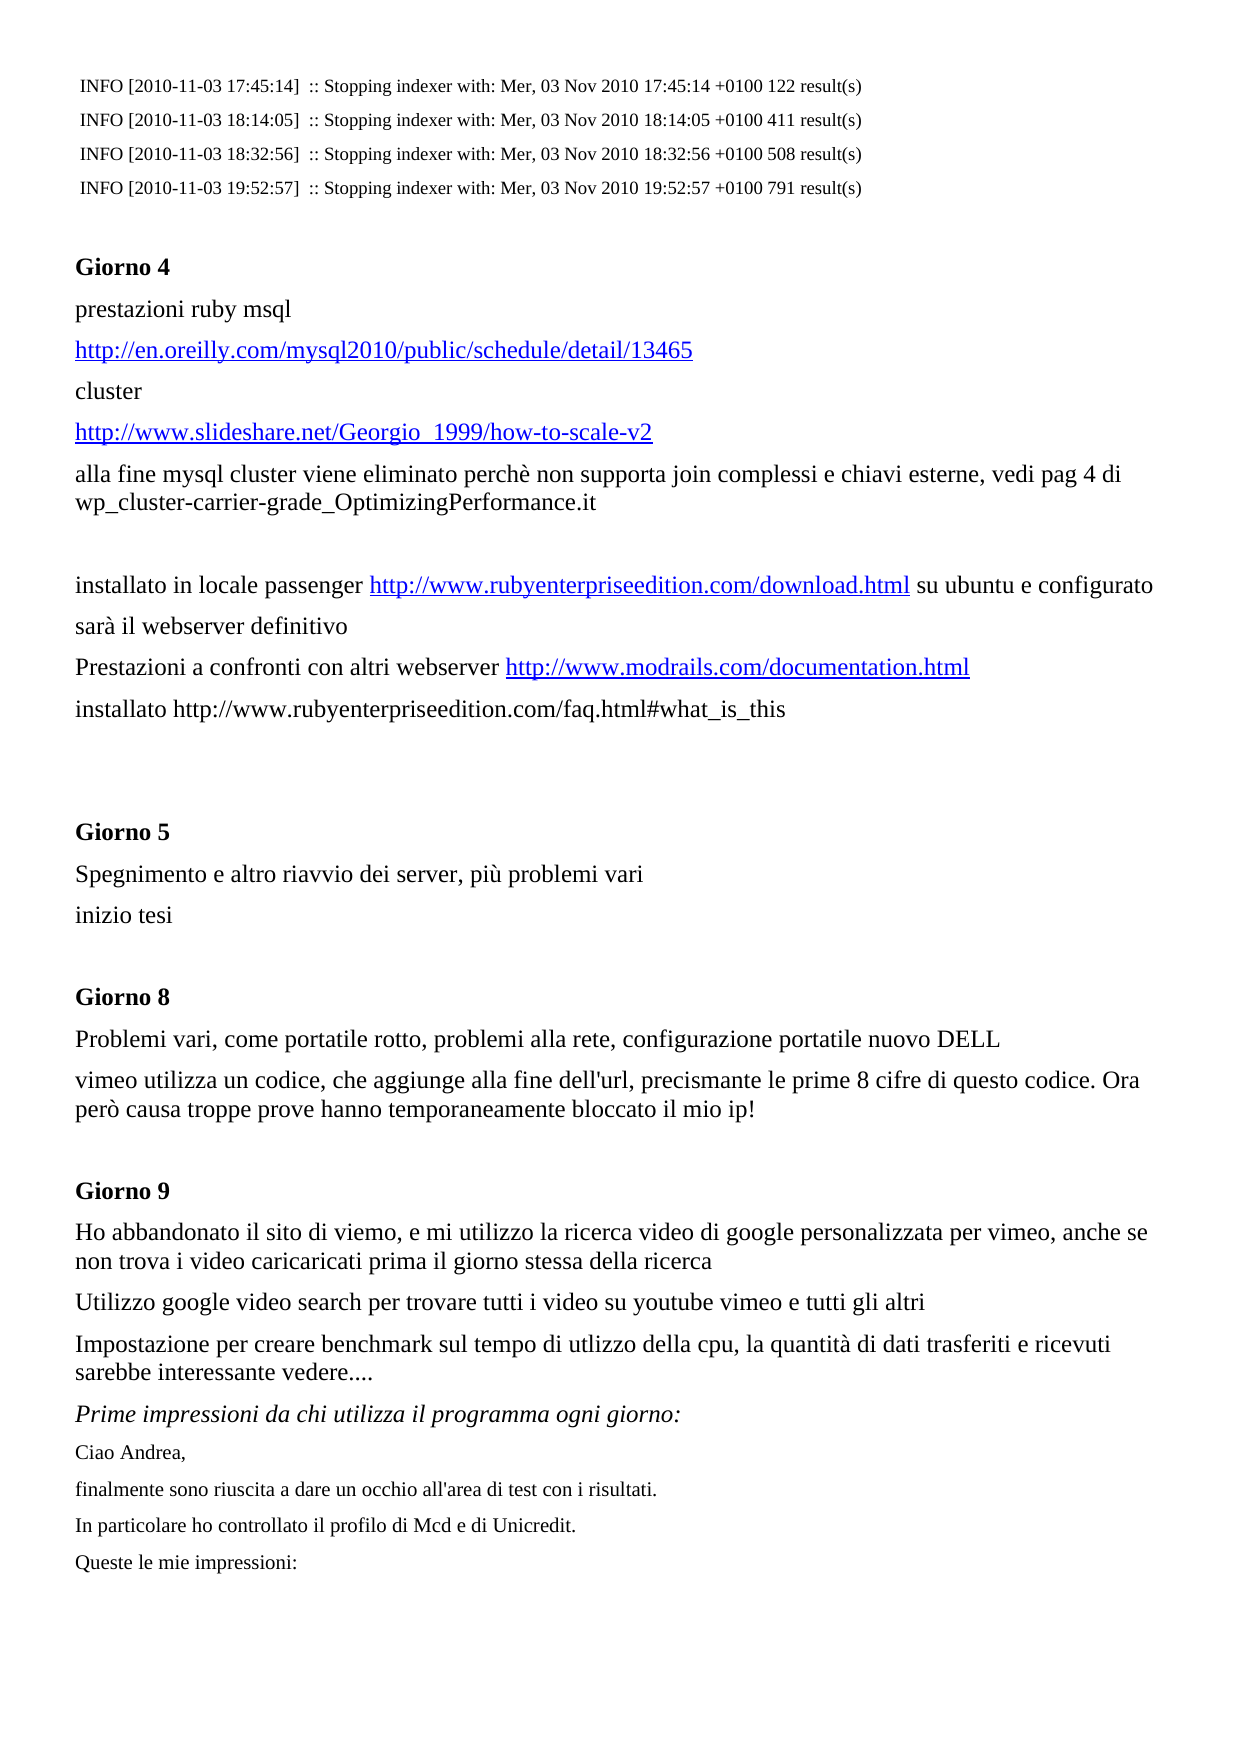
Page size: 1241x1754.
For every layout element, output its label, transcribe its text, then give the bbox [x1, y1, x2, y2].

text INFO [2010-11-03 18:32:56] :: Stopping indexer with: Mer, 03 Nov 2010 18:32:56 +0100 508 result(s) [75, 143, 1162, 164]
text Impostazione per creare benchmark sul tempo di utlizzo della cpu, la quantità di dati trasferiti e ricevuti sarebbe interessante vedere.... [75, 1329, 1162, 1386]
text Giorno 9 [75, 1176, 1162, 1205]
text http://www.slideshare.net/Georgio_1999/how-to-scale-v2 [75, 417, 1162, 446]
text Problemi vari, come portatile rotto, problemi alla rete, configurazione portatile nuovo DELL [75, 1024, 1162, 1052]
text finalmente sono riuscita a dare un occhio all'area di test con i risultati. [75, 1476, 1162, 1501]
text Ciao Andrea, [75, 1440, 1162, 1464]
text Prestazioni a confronti con altri webserver http://www.modrails.com/documentation.html [75, 652, 1162, 681]
text installato in locale passenger http://www.rubyenterpriseedition.com/download.html su ubuntu e configurato [75, 570, 1162, 599]
text Spegnimento e altro riavvio dei server, più problemi vari [75, 859, 1162, 887]
text installato http://www.rubyenterpriseedition.com/faq.html#what_is_this [75, 694, 1162, 722]
text Ho abbandonato il sito di viemo, e mi utilizzo la ricerca video di google personalizzata per vimeo, anche se non trova i video caricaricati prima il giorno stessa della ricerca [75, 1217, 1162, 1275]
text cluster [75, 376, 1162, 405]
text Giorno 4 [75, 252, 1162, 281]
text Prime impressioni da chi utilizza il programma ogni giorno: [75, 1399, 1162, 1427]
text alla fine mysql cluster viene eliminato perchè non supporta join complessi e chiavi esterne, vedi pag 4 di wp_cluster-carrier-grade_OptimizingPerformance.it [75, 459, 1162, 516]
text vimeo utilizza un codice, che aggiunge alla fine dell'url, precismante le prime 8 cifre di questo codice. Ora però causa troppe prove hanno temporaneamente bloccato il mio ip! [75, 1065, 1162, 1122]
text prestazioni ruby msql [75, 294, 1162, 322]
text sarà il webserver definitivo [75, 611, 1162, 640]
text INFO [2010-11-03 18:14:05] :: Stopping indexer with: Mer, 03 Nov 2010 18:14:05 +0100 411 result(s) [75, 109, 1162, 131]
text In particolare ho controllato il profilo di Mcd e di Unicredit. [75, 1513, 1162, 1537]
text Giorno 8 [75, 982, 1162, 1011]
text INFO [2010-11-03 19:52:57] :: Stopping indexer with: Mer, 03 Nov 2010 19:52:57 +0100 791 result(s) [75, 177, 1162, 199]
text inizio tesi [75, 900, 1162, 929]
text Utilizzo google video search per trovare tutti i video su youtube vimeo e tutti gli altri [75, 1287, 1162, 1316]
text http://en.oreilly.com/mysql2010/public/schedule/detail/13465 [75, 335, 1162, 364]
text INFO [2010-11-03 17:45:14] :: Stopping indexer with: Mer, 03 Nov 2010 17:45:14 +0100 122 result(s) [75, 75, 1162, 96]
text Queste le mie impressioni: [75, 1549, 1162, 1574]
text Giorno 5 [75, 817, 1162, 846]
